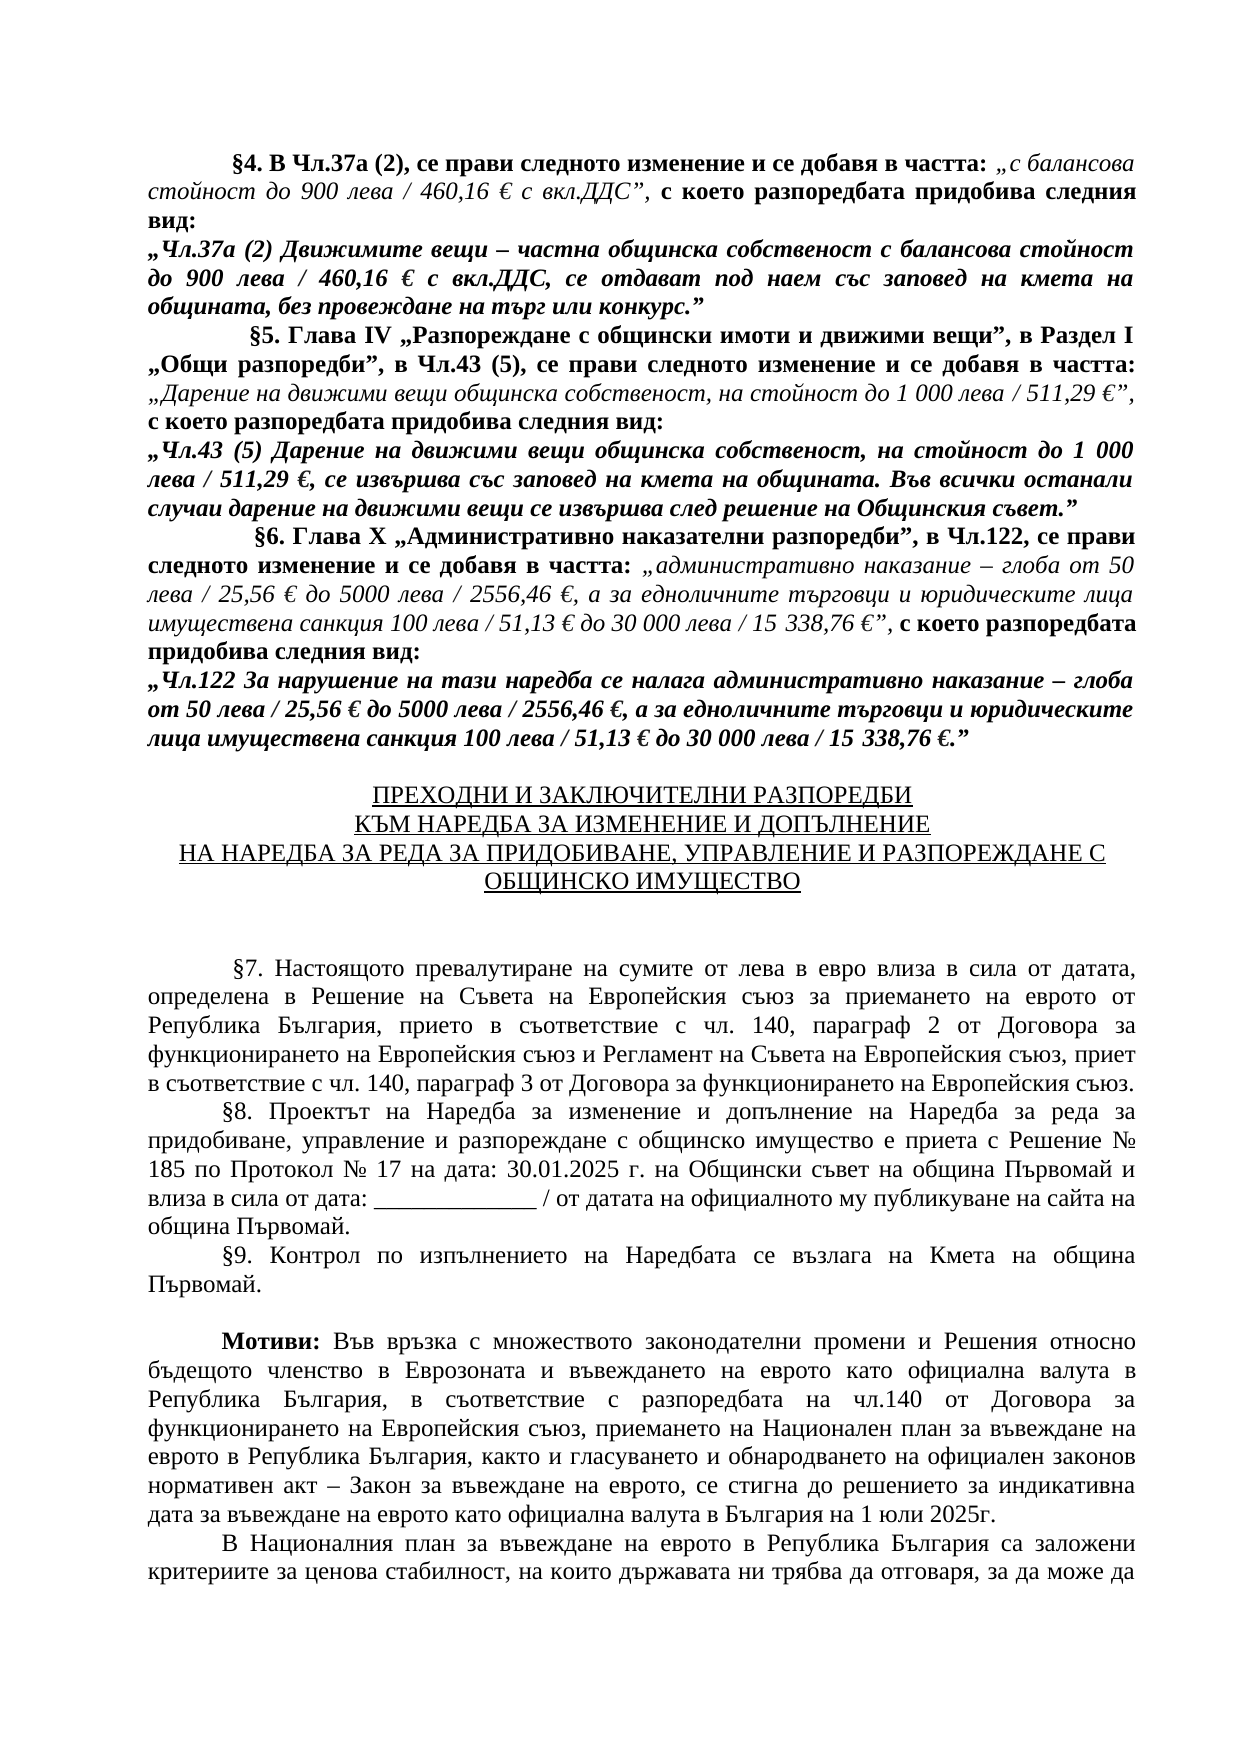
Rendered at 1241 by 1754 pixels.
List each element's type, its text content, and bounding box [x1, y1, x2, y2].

text §8. Проектът на Наредба за изменение и допълнение на Наредба за реда за придобиване, управление и разпореждане с общинско имущество е приета с Решение № 185 по Протокол № 17 на дата: 30.01.2025 г. на Общински съвет на община Първомай и влиза в сила от дата: _____________ / от датата на официалното му публикуване на сайта на община Първомай. [148, 1096, 1137, 1240]
text §5. Глава IV „Разпореждане с общински имоти и движими вещи”, в Раздел I „Общи разпоредби”, в Чл.43 (5), се прави следното изменение и се добавя в частта: „Дарение на движими вещи общинска собственост, на стойност до 1 000 лева / 511,29 €”, с което разпоредбата придобива следния вид: [148, 320, 1137, 435]
text §7. Настоящото превалутиране на сумите от лева в евро влиза в сила от датата, определена в Решение на Съвета на Европейския съюз за приемането на еврото от Република България, прието в съответствие с чл. 140, параграф 2 от Договора за функционирането на Европейския съюз и Регламент на Съвета на Европейския съюз, приет в съответствие с чл. 140, параграф 3 от Договора за функционирането на Европейския съюз. [148, 953, 1137, 1096]
text КЪМ НАРЕДБА ЗА ИЗМЕНЕНИЕ И ДОПЪЛНЕНИЕ [148, 809, 1137, 838]
text „Чл.43 (5) Дарение на движими вещи общинска собственост, на стойност до 1 000 лева / 511,29 €, се извършва със заповед на кмета на общината. Във всички останали случаи дарение на движими вещи се извършва след решение на Общинския съвет.” [148, 435, 1137, 521]
text „Чл.122 За нарушение на тази наредба се налага административно наказание – глоба от 50 лева / 25,56 € до 5000 лева / 2556,46 €, а за едноличните търговци и юридическите лица имуществена санкция 100 лева / 51,13 € до 30 000 лева / 15 338,76 €.” [148, 665, 1137, 751]
text ПРЕХОДНИ И ЗАКЛЮЧИТЕЛНИ РАЗПОРЕДБИ [148, 780, 1137, 809]
text „Чл.37а (2) Движимите вещи – частна общинска собственост с балансова стойност до 900 лева / 460,16 € с вкл.ДДС, се отдават под наем със заповед на кмета на общината, без провеждане на търг или конкурс.” [148, 234, 1137, 320]
text НА НАРЕДБА ЗА РЕДА ЗА ПРИДОБИВАНЕ, УПРАВЛЕНИЕ И РАЗПОРЕЖДАНЕ С ОБЩИНСКО ИМУЩЕСТВО [148, 838, 1137, 895]
text В Националния план за въвеждане на еврото в Република България са заложени критериите за ценова стабилност, на които държавата ни трябва да отговаря, за да може да [148, 1528, 1137, 1585]
text §4. В Чл.37а (2), се прави следното изменение и се добавя в частта: „с балансова стойност до 900 лева / 460,16 € с вкл.ДДС”, с което разпоредбата придобива следния вид: [148, 148, 1137, 234]
text §6. Глава Х „Административно наказателни разпоредби”, в Чл.122, се прави следното изменение и се добавя в частта: „административно наказание – глоба от 50 лева / 25,56 € до 5000 лева / 2556,46 €, а за едноличните търговци и юридическите лица имуществена санкция 100 лева / 51,13 € до 30 000 лева / 15 338,76 €”, с което разпоредбата придобива следния вид: [148, 521, 1137, 665]
text Мотиви: Във връзка с множеството законодателни промени и Решения относно бъдещото членство в Еврозоната и въвеждането на еврото като официална валута в Република България, в съответствие с разпоредбата на чл.140 от Договора за функционирането на Европейския съюз, приемането на Национален план за въвеждане на еврото в Република България, както и гласуването и обнародването на официален законов нормативен акт – Закон за въвеждане на еврото, се стигна до решението за индикативна дата за въвеждане на еврото като официална валута в България на 1 юли 2025г. [148, 1326, 1137, 1528]
text §9. Контрол по изпълнението на Наредбата се възлага на Кмета на община Първомай. [148, 1240, 1137, 1298]
